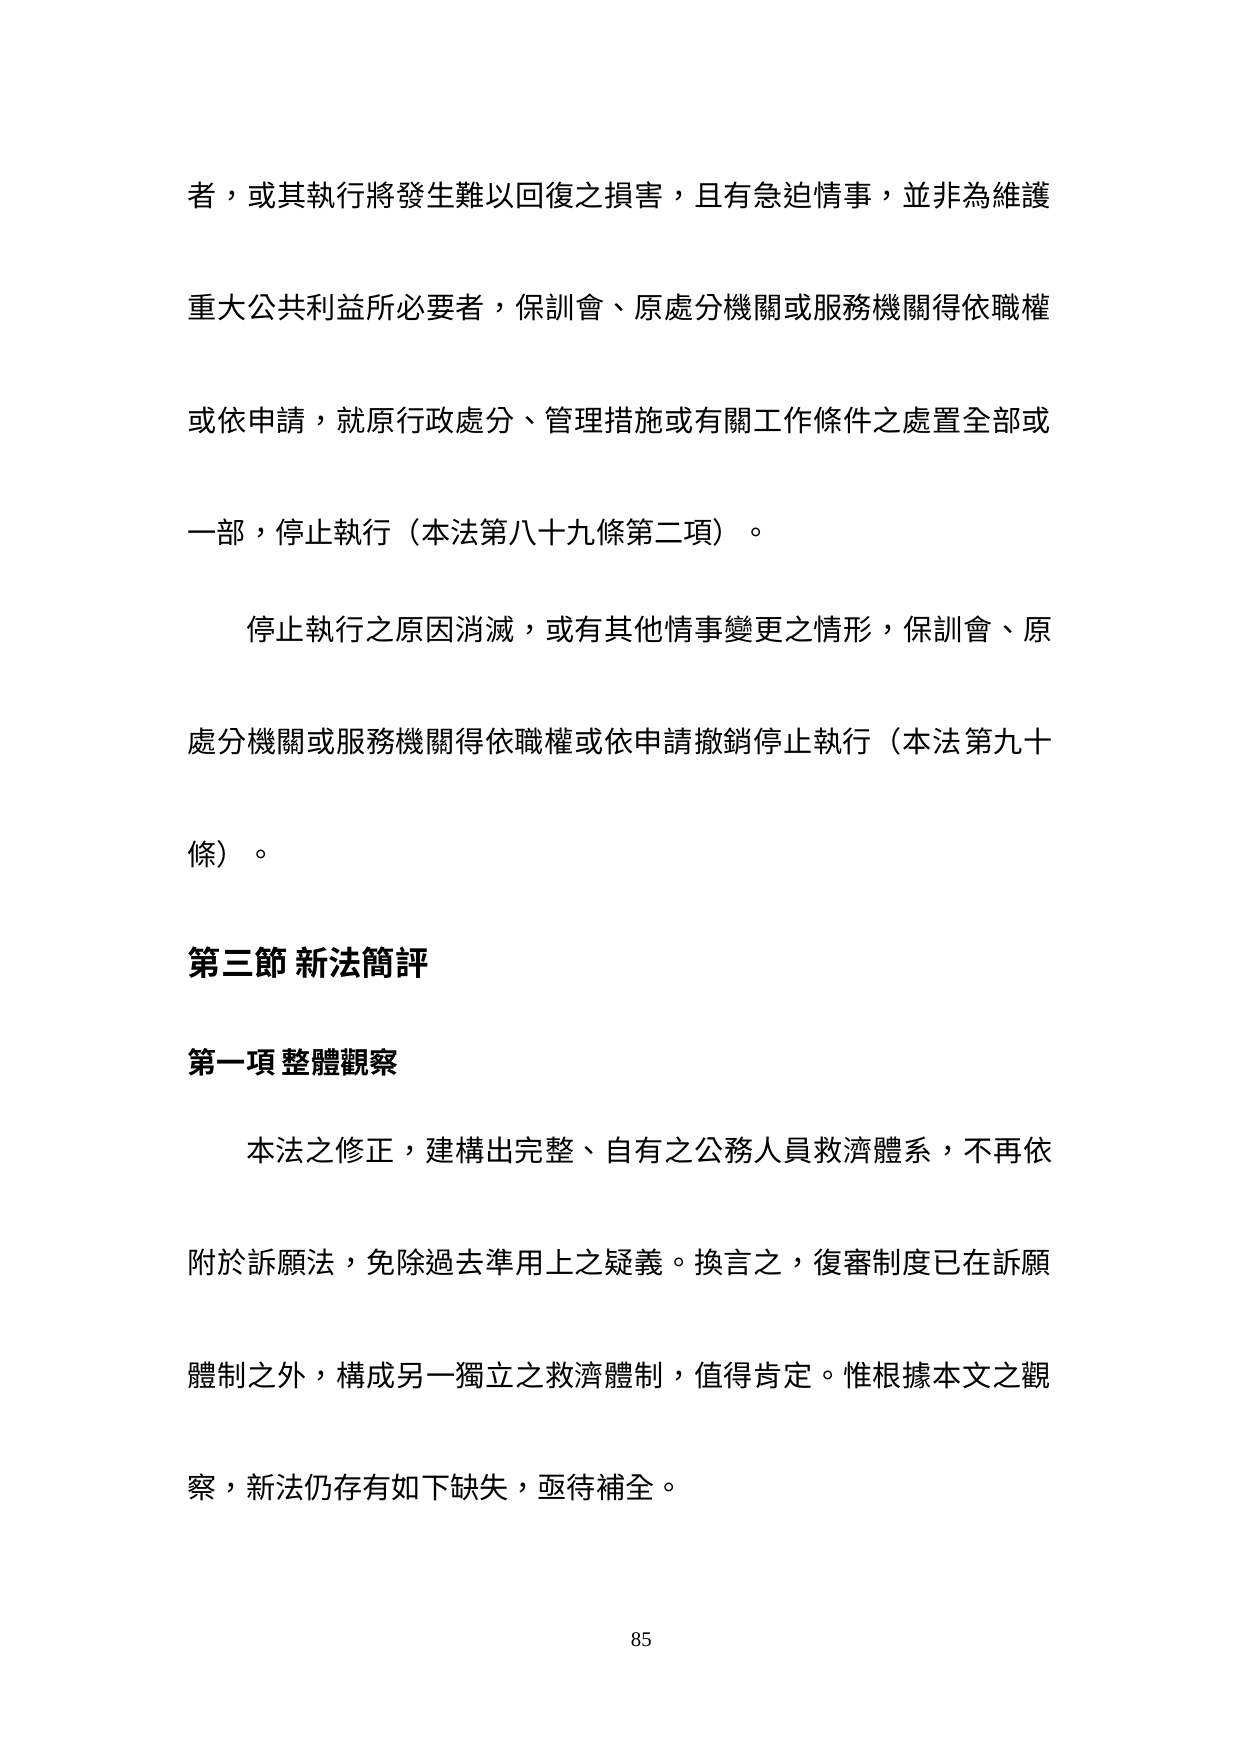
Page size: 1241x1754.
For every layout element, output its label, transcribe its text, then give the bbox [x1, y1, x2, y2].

text 停止執行之原因消滅，或有其他情事變更之情形，保訓會、原處分機關或服務機關得依職權或依申請撤銷停止執行（本法第九十條）。 [187, 584, 1053, 884]
subtitle 第三節 新法簡評 [187, 917, 1053, 992]
text 者，或其執行將發生難以回復之損害，且有急迫情事，並非為維護重大公共利益所必要者，保訓會、原處分機關或服務機關得依職權或依申請，就原行政處分、管理措施或有關工作條件之處置全部或一部，停止執行（本法第八十九條第二項）。 [187, 150, 1053, 562]
text 本法之修正，建構出完整、自有之公務人員救濟體系，不再依附於訴願法，免除過去準用上之疑義。換言之，復審制度已在訴願體制之外，構成另一獨立之救濟體制，值得肯定。惟根據本文之觀察，新法仍存有如下缺失，亟待補全。 [187, 1105, 1053, 1517]
subtitle 第一項 整體觀察 [187, 1017, 1053, 1092]
